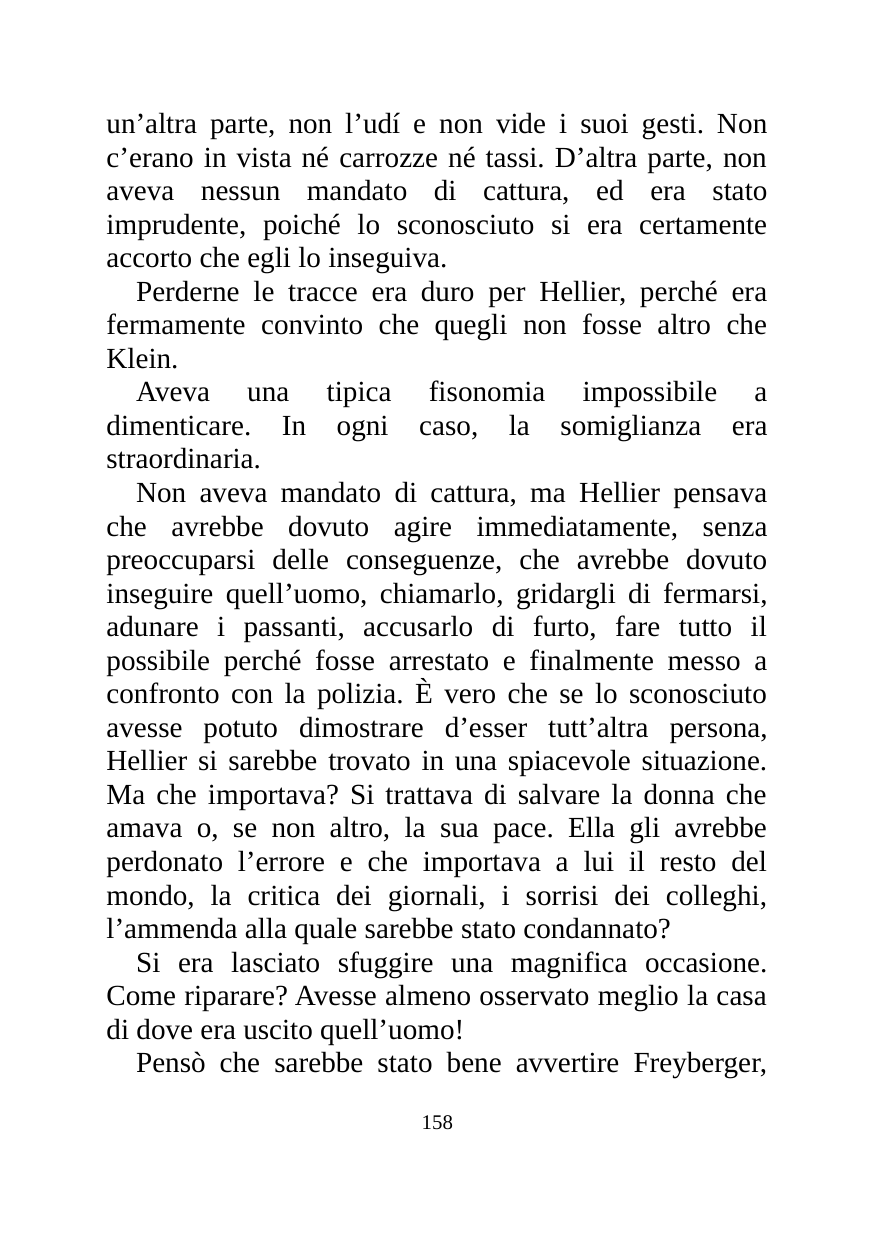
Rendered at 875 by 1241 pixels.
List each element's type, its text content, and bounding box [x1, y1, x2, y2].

text un’altra parte, non l’udí e non vide i suoi gesti. Non c’erano in vista né carrozze né tassi. D’altra parte, non aveva nessun mandato di cattura, ed era stato imprudente, poiché lo sconosciuto si era certamente accorto che egli lo inseguiva. [106, 106, 768, 274]
text Si era lasciato sfuggire una magnifica occasione. Come riparare? Avesse almeno osservato meglio la casa di dove era uscito quell’uomo! [106, 945, 768, 1045]
text Aveva una tipica fisonomia impossibile a dimenticare. In ogni caso, la somiglianza era straordinaria. [106, 374, 768, 475]
text Non aveva mandato di cattura, ma Hellier pensava che avrebbe dovuto agire immediatamente, senza preoccuparsi delle conseguenze, che avrebbe dovuto inseguire quell’uomo, chiamarlo, gridargli di fermarsi, adunare i passanti, accusarlo di furto, fare tutto il possibile perché fosse arrestato e finalmente messo a confronto con la polizia. È vero che se lo sconosciuto avesse potuto dimostrare d’esser tutt’altra persona, Hellier si sarebbe trovato in una spiacevole situazione. Ma che importava? Si trattava di salvare la donna che amava o, se non altro, la sua pace. Ella gli avrebbe perdonato l’errore e che importava a lui il resto del mondo, la critica dei giornali, i sorrisi dei colleghi, l’ammenda alla quale sarebbe stato condannato? [106, 475, 768, 945]
text Perderne le tracce era duro per Hellier, perché era fermamente convinto che quegli non fosse altro che Klein. [106, 274, 768, 374]
text Pensò che sarebbe stato bene avvertire Freyberger, [106, 1045, 768, 1079]
